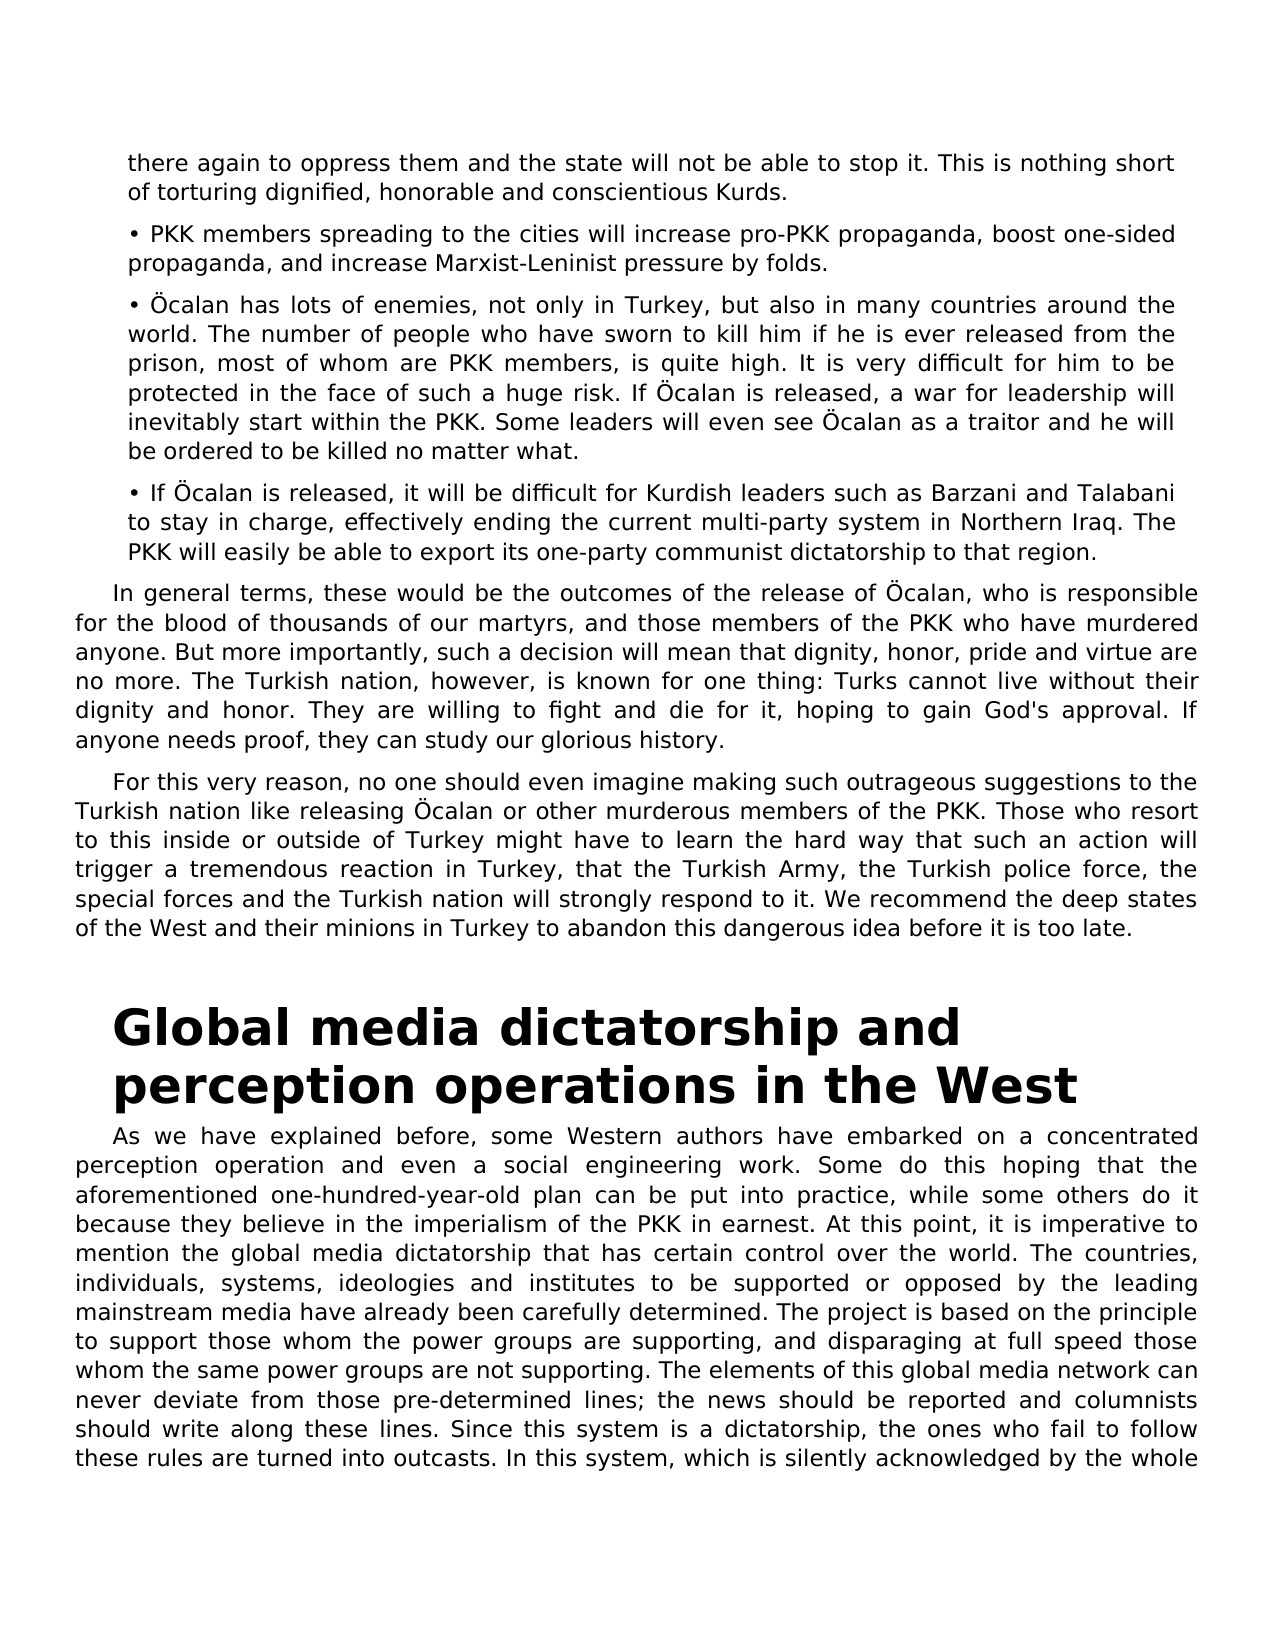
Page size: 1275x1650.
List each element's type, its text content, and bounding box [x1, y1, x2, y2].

text • PKK members spreading to the cities will increase pro-PKK propaganda, boost one-sided propaganda, and increase Marxist-Leninist pressure by folds. [127, 221, 1177, 277]
text • Öcalan has lots of enemies, not only in Turkey, but also in many countries around the world. The number of people who have sworn to kill him if he is ever released from the prison, most of whom are PKK members, is quite high. It is very difficult for him to be protected in the face of such a huge risk. If Öcalan is released, a war for leadership will inevitably start within the PKK. Some leaders will even see Öcalan as a traitor and he will be ordered to be killed no matter what. [127, 292, 1177, 465]
subtitle Global media dictatorship and perception operations in the West [112, 998, 1200, 1115]
text In general terms, these would be the outcomes of the release of Öcalan, who is responsible for the blood of thousands of our martyrs, and those members of the PKK who have murdered anyone. But more importantly, such a decision will mean that dignity, honor, pride and virtue are no more. The Turkish nation, however, is known for one thing: Turks cannot live without their dignity and honor. They are willing to fight and die for it, hoping to gain God's approval. If anyone needs proof, they can study our glorious history. [75, 581, 1200, 753]
text there again to oppress them and the state will not be able to stop it. This is nothing short of torturing dignified, honorable and conscientious Kurds. [127, 150, 1177, 206]
text • If Öcalan is released, it will be difficult for Kurdish leaders such as Barzani and Talabani to stay in charge, effectively ending the current multi-party system in Northern Iraq. The PKK will easily be able to export its one-party communist dictatorship to that region. [127, 480, 1177, 565]
text As we have explained before, some Western authors have embarked on a concentrated perception operation and even a social engineering work. Some do this hoping that the aforementioned one-hundred-year-old plan can be put into practice, while some others do it because they believe in the imperialism of the PKK in earnest. At this point, it is imperative to mention the global media dictatorship that has certain control over the world. The countries, individuals, systems, ideologies and institutes to be supported or opposed by the leading mainstream media have already been carefully determined. The project is based on the principle to support those whom the power groups are supporting, and disparaging at full speed those whom the same power groups are not supporting. The elements of this global media network can never deviate from those pre-determined lines; the news should be reported and columnists should write along these lines. Since this system is a dictatorship, the ones who fail to follow these rules are turned into outcasts. In this system, which is silently acknowledged by the whole [75, 1123, 1200, 1472]
text For this very reason, no one should even imagine making such outrageous suggestions to the Turkish nation like releasing Öcalan or other murderous members of the PKK. Those who resort to this inside or outside of Turkey might have to learn the hard way that such an action will trigger a tremendous reaction in Turkey, that the Turkish Army, the Turkish police force, the special forces and the Turkish nation will strongly respond to it. We recommend the deep states of the West and their minions in Turkey to abandon this dangerous idea before it is too late. [75, 769, 1200, 942]
